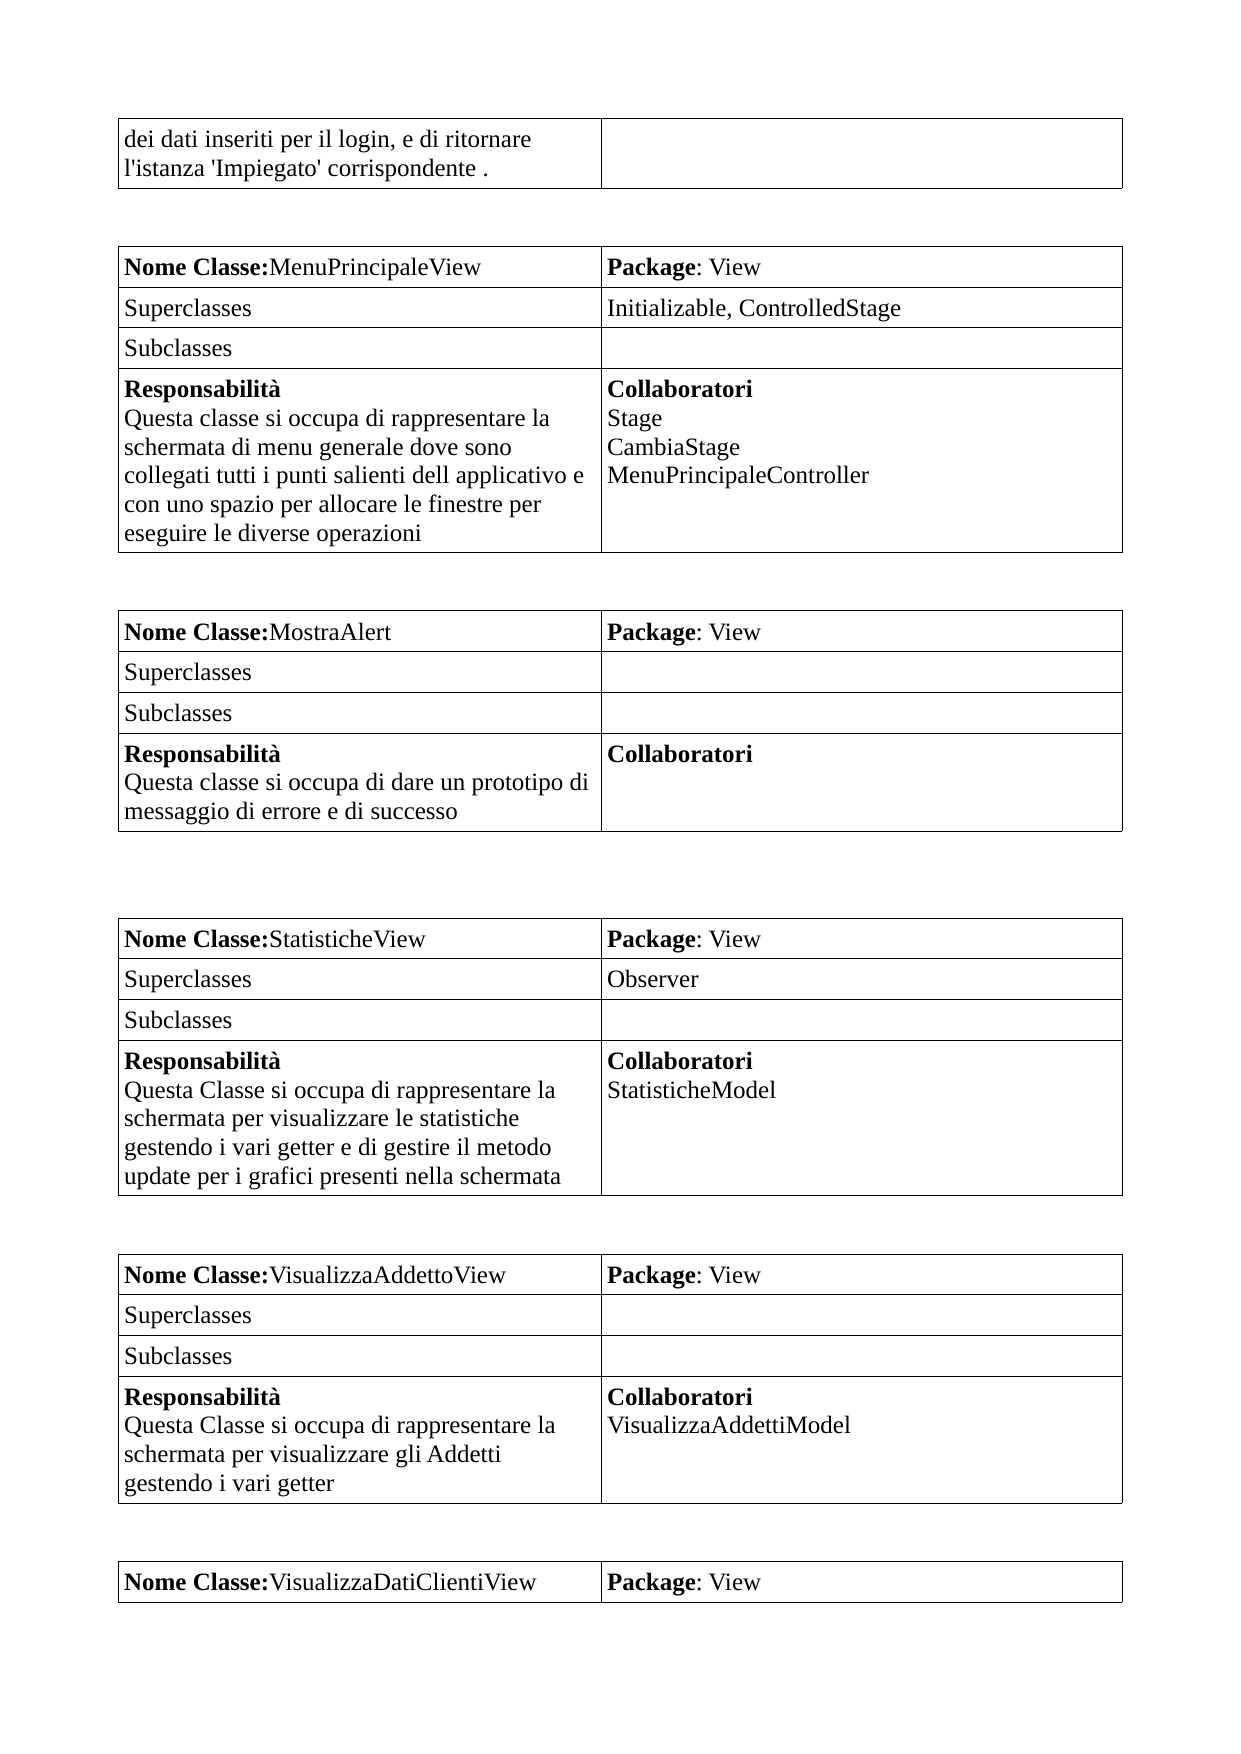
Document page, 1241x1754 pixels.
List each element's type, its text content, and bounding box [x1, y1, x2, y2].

table_cell [602, 1000, 1122, 1040]
table_cell Superclasses [119, 959, 601, 999]
table_cell Subclasses [119, 693, 601, 732]
table_header Package: View [602, 247, 1122, 286]
table_cell Collaboratori StatisticheModel [602, 1041, 1122, 1195]
table_header Nome Classe:StatisticheView [119, 919, 601, 958]
table_cell Responsabilità Questa Classe si occupa di rappresentare la schermata per visualizzare le statistiche gestendo i vari getter e di gestire il metodo update per i grafici presenti nella schermata [119, 1041, 601, 1195]
table_cell [602, 693, 1122, 732]
table_header Package: View [602, 919, 1122, 958]
table_cell [602, 652, 1122, 692]
table_cell Collaboratori Stage CambiaStage MenuPrincipaleController [602, 369, 1122, 552]
table_cell Collaboratori VisualizzaAddettiModel [602, 1377, 1122, 1503]
table_cell Subclasses [119, 328, 601, 368]
table_cell [602, 1336, 1122, 1376]
table_cell Observer [602, 959, 1122, 999]
table_cell [602, 119, 1122, 188]
table_cell Subclasses [119, 1000, 601, 1040]
table_header Package: View [602, 1255, 1122, 1294]
table_header Nome Classe:VisualizzaDatiClientiView [119, 1562, 601, 1601]
table_cell [602, 328, 1122, 368]
table_cell Responsabilità Questa classe si occupa di rappresentare la schermata di menu generale dove sono collegati tutti i punti salienti dell applicativo e con uno spazio per allocare le finestre per eseguire le diverse operazioni [119, 369, 601, 552]
table_header Nome Classe:VisualizzaAddettoView [119, 1255, 601, 1294]
table_cell Responsabilità Questa classe si occupa di dare un prototipo di messaggio di errore e di successo [119, 734, 601, 831]
table_cell Responsabilità Questa Classe si occupa di rappresentare la schermata per visualizzare gli Addetti gestendo i vari getter [119, 1377, 601, 1503]
table_cell Collaboratori [602, 734, 1122, 831]
table_header Package: View [602, 611, 1122, 651]
table_cell Superclasses [119, 1295, 601, 1335]
table_cell Superclasses [119, 288, 601, 327]
table_cell [602, 1295, 1122, 1335]
table_cell Superclasses [119, 652, 601, 692]
table_header Nome Classe:MenuPrincipaleView [119, 247, 601, 286]
table_cell Initializable, ControlledStage [602, 288, 1122, 327]
table_cell dei dati inseriti per il login, e di ritornare l'istanza 'Impiegato' corrispondente . [119, 119, 601, 188]
table_header Package: View [602, 1562, 1122, 1601]
table_header Nome Classe:MostraAlert [119, 611, 601, 651]
table_cell Subclasses [119, 1336, 601, 1376]
